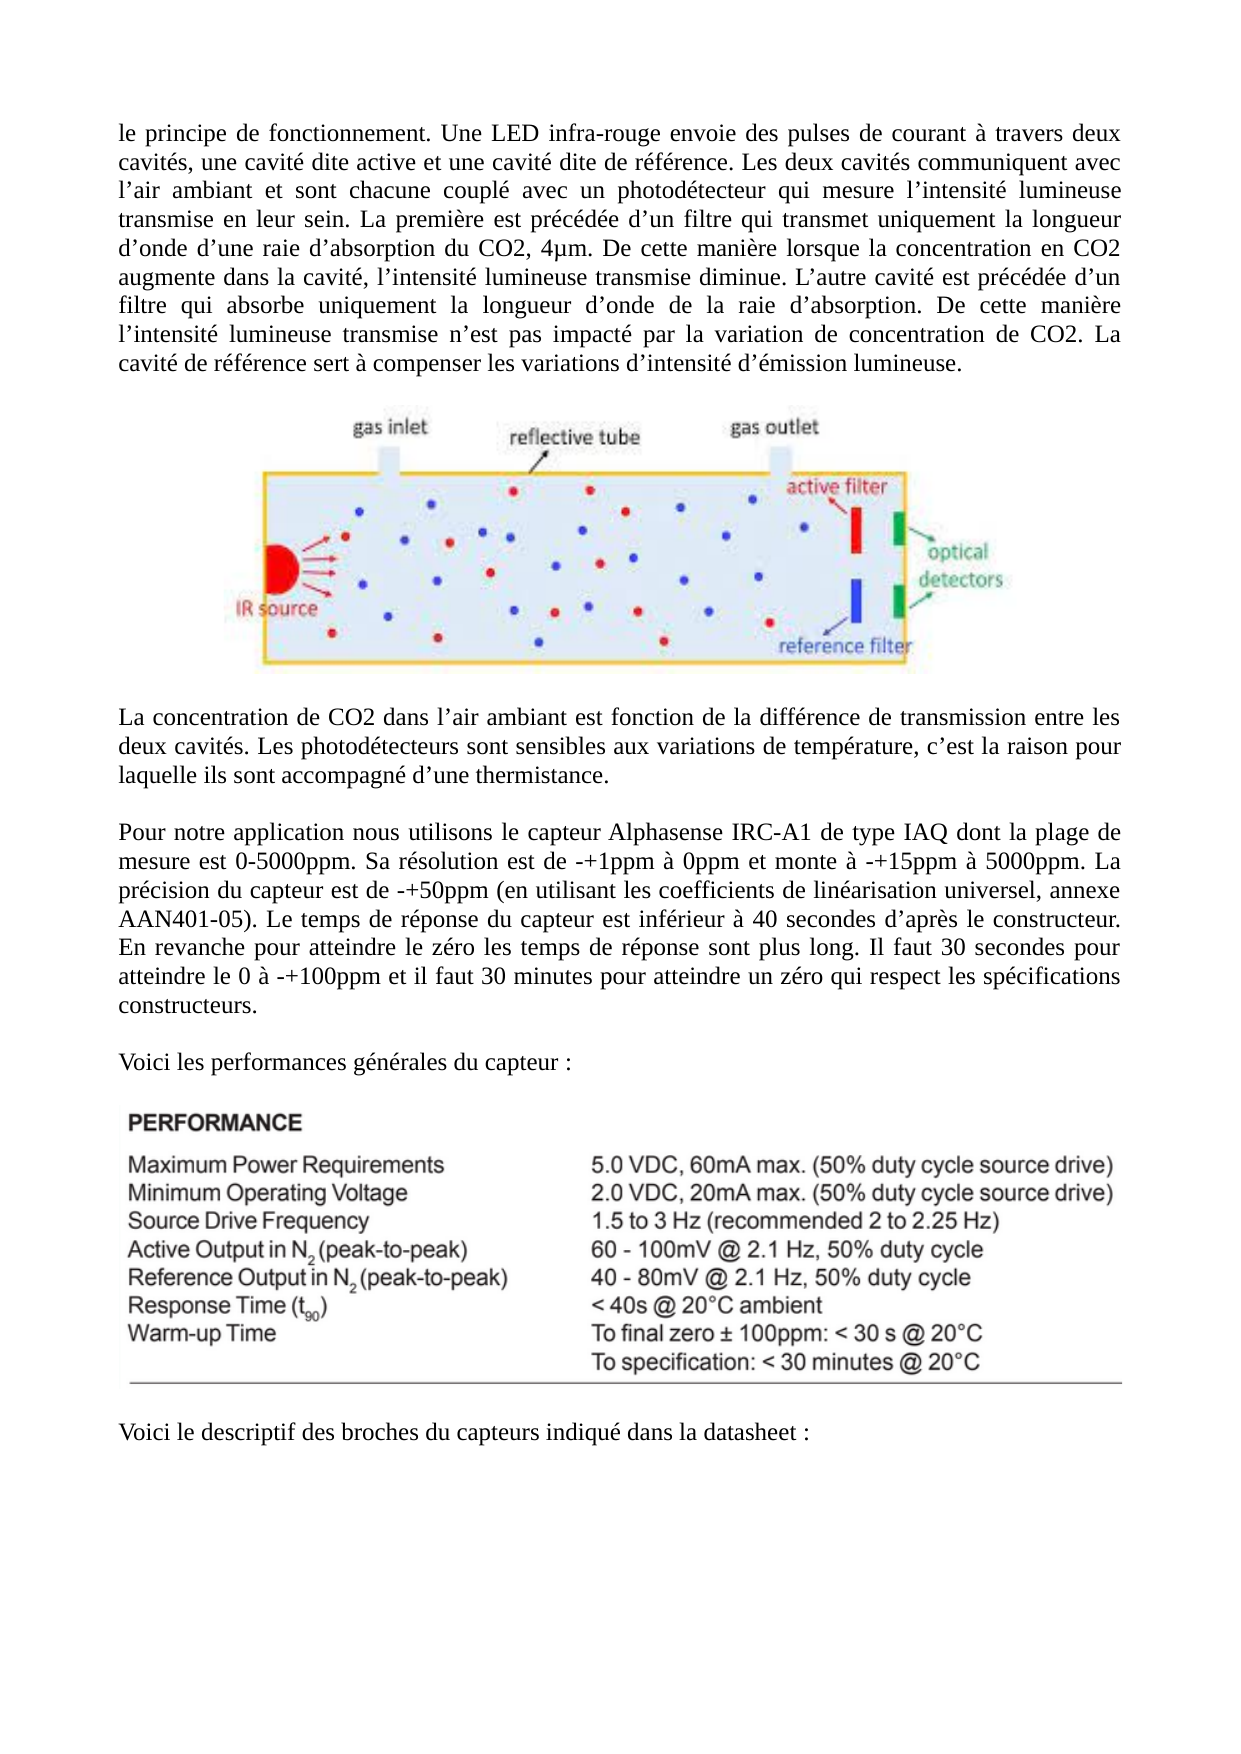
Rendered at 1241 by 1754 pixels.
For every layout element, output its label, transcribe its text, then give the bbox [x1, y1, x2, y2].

text Voici le descriptif des broches du capteurs indiqué dans la datasheet : [118, 1417, 1122, 1446]
text Pour notre application nous utilisons le capteur Alphasense IRC-A1 de type IAQ dont la plage de mesure est 0-5000ppm. Sa résolution est de -+1ppm à 0ppm et monte à -+15ppm à 5000ppm. La précision du capteur est de -+50ppm (en utilisant les coefficients de linéarisation universel, annexe AAN401-05). Le temps de réponse du capteur est inférieur à 40 secondes d’après le constructeur. En revanche pour atteindre le zéro les temps de réponse sont plus long. Il faut 30 secondes pour atteindre le 0 à -+100ppm et il faut 30 minutes pour atteindre un zéro qui respect les spécifications constructeurs. [118, 817, 1122, 1019]
text Voici les performances générales du capteur : [118, 1047, 1122, 1076]
text La concentration de CO2 dans l’air ambiant est fonction de la différence de transmission entre les deux cavités. Les photodétecteurs sont sensibles aux variations de température, c’est la raison pour laquelle ils sont accompagné d’une thermistance. [118, 702, 1122, 789]
text le principe de fonctionnement. Une LED infra-rouge envoie des pulses de courant à travers deux cavités, une cavité dite active et une cavité dite de référence. Les deux cavités communiquent avec l’air ambiant et sont chacune couplé avec un photodétecteur qui mesure l’intensité lumineuse transmise en leur sein. La première est précédée d’un filtre qui transmet uniquement la longueur d’onde d’une raie d’absorption du CO2, 4µm. De cette manière lorsque la concentration en CO2 augmente dans la cavité, l’intensité lumineuse transmise diminue. L’autre cavité est précédée d’un filtre qui absorbe uniquement la longueur d’onde de la raie d’absorption. De cette manière l’intensité lumineuse transmise n’est pas impacté par la variation de concentration de CO2. La cavité de référence sert à compenser les variations d’intensité d’émission lumineuse. [118, 118, 1122, 377]
